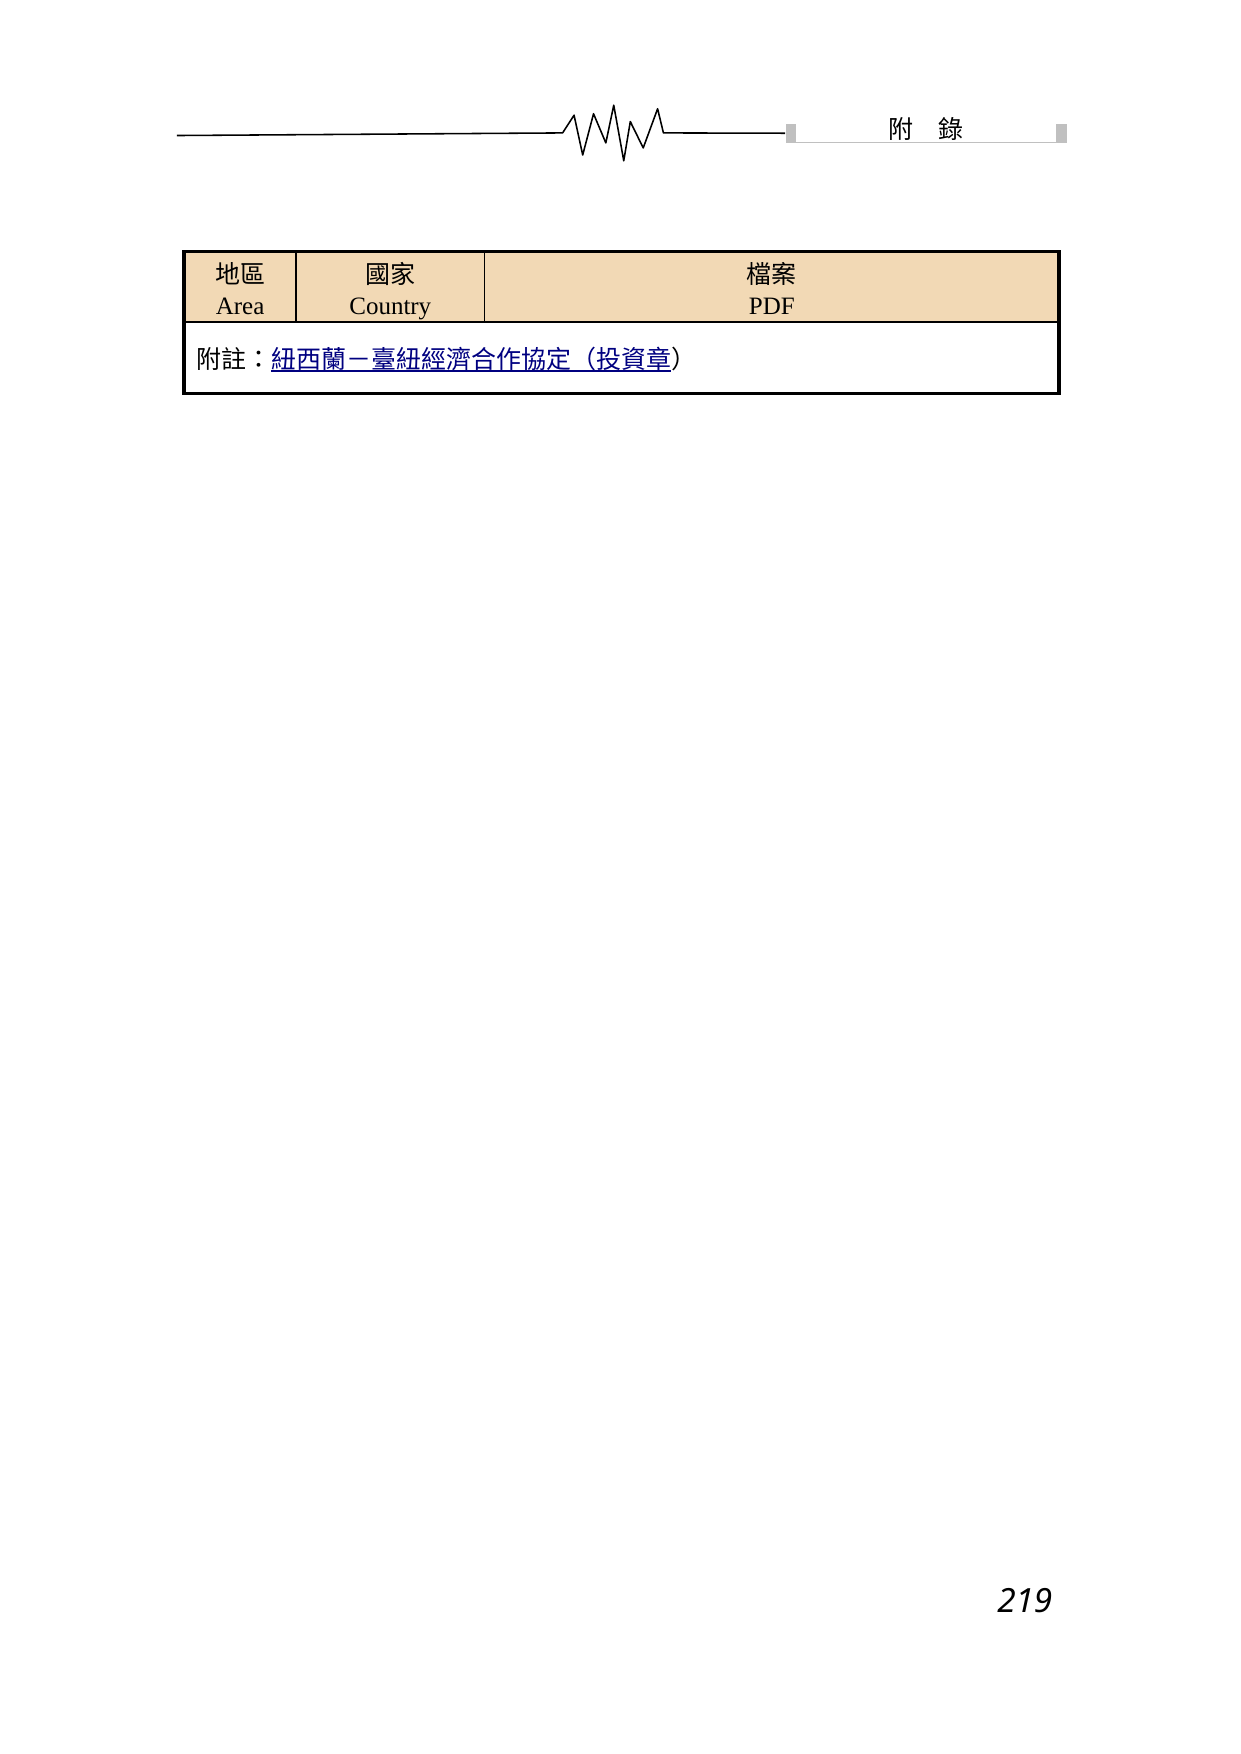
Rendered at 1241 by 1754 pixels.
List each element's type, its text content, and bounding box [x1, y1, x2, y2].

table_cell 附註：紐西蘭－臺紐經濟合作協定（投資章） [186, 323, 1057, 392]
table_header 國家 Country [297, 253, 484, 321]
table_header 地區 Area [186, 253, 295, 321]
table_header 檔案 PDF [485, 253, 1057, 321]
